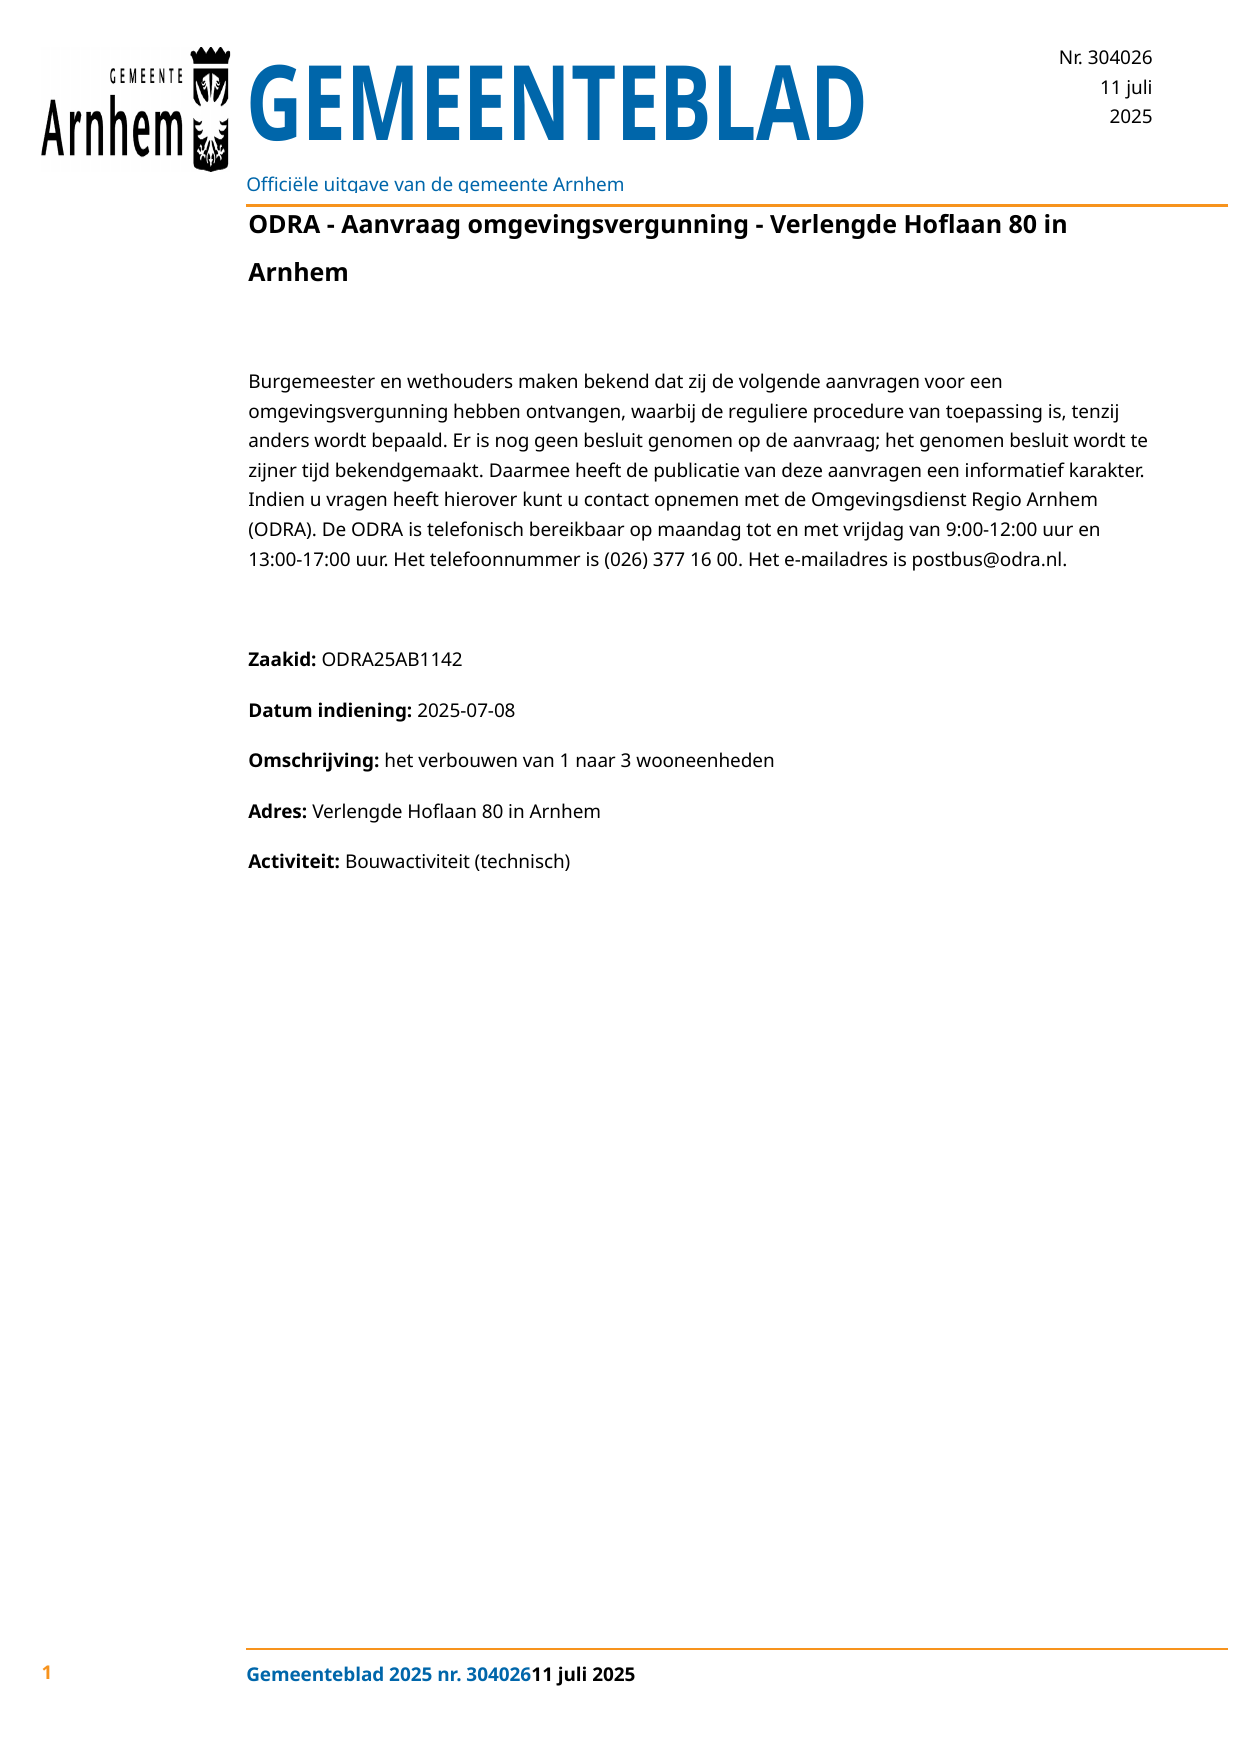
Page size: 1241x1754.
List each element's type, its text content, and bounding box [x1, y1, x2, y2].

picture [41, 47, 231, 172]
text Datum indiening: 2025-07-08 [248, 697, 1152, 723]
text Adres: Verlengde Hoflaan 80 in Arnhem [248, 798, 1152, 824]
text Activiteit: Bouwactiviteit (technisch) [248, 848, 1152, 874]
text Burgemeester en wethouders maken bekend dat zij de volgende aanvragen voor een omgevingsvergunning hebben ontvangen, waarbij de reguliere procedure van toepassing is, tenzij anders wordt bepaald. Er is nog geen besluit genomen op de aanvraag; het genomen besluit wordt te zijner tijd bekendgemaakt. Daarmee heeft de publicatie van deze aanvragen een informatief karakter. Indien u vragen heeft hierover kunt u contact opnemen met de Omgevingsdienst Regio Arnhem (ODRA). De ODRA is telefonisch bereikbaar op maandag tot en met vrijdag van 9:00-12:00 uur en 13:00-17:00 uur. Het telefoonnummer is (026) 377 16 00. Het e-mailadres is postbus@odra.nl. [248, 368, 1152, 572]
text Zaakid: ODRA25AB1142 [248, 647, 1152, 672]
text Omschrijving: het verbouwen van 1 naar 3 wooneenheden [248, 747, 1152, 773]
text ODRA - Aanvraag omgevingsvergunning - Verlengde Hoflaan 80 in Arnhem [248, 207, 1152, 288]
